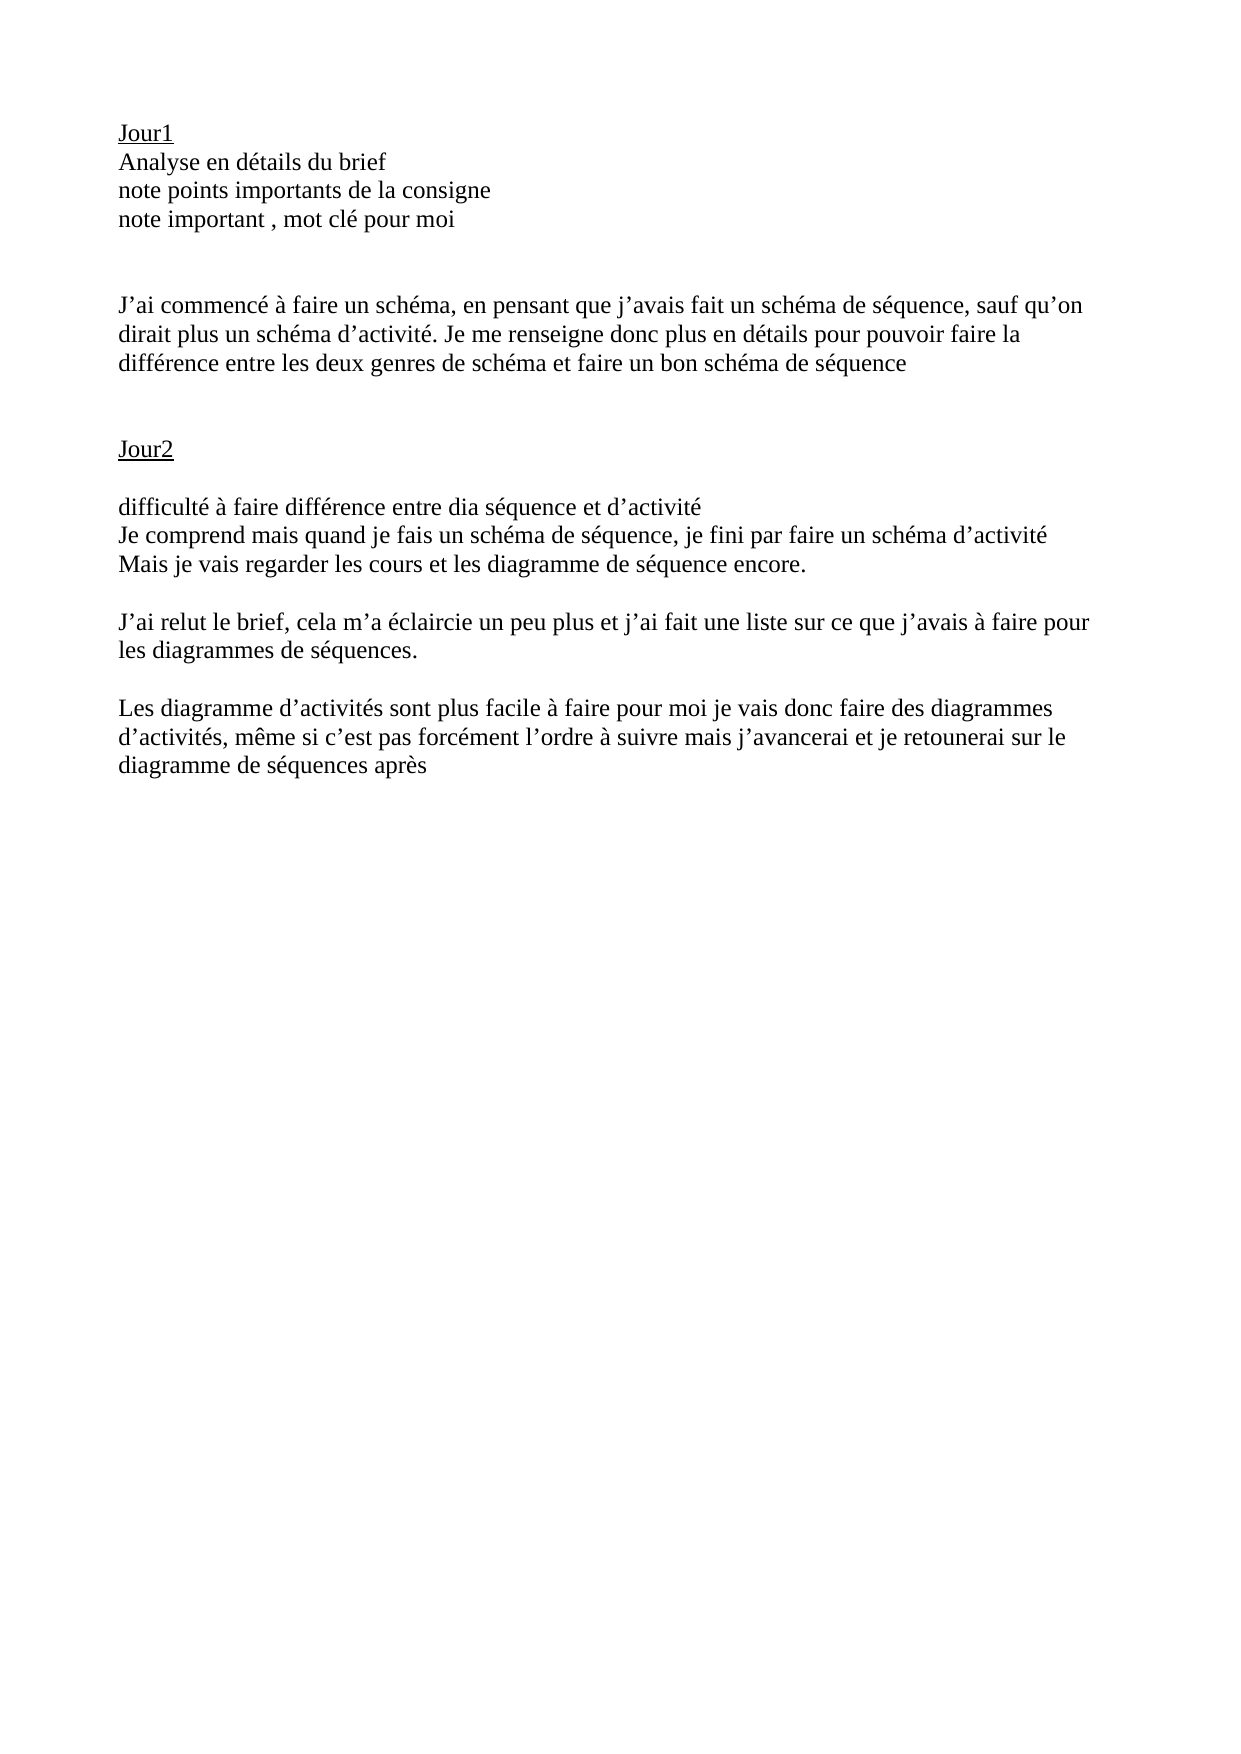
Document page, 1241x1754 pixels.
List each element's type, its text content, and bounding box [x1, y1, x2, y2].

text note points importants de la consigne [118, 176, 1122, 204]
text J’ai commencé à faire un schéma, en pensant que j’avais fait un schéma de séquence, sauf qu’on dirait plus un schéma d’activité. Je me renseigne donc plus en détails pour pouvoir faire la différence entre les deux genres de schéma et faire un bon schéma de séquence [118, 291, 1122, 377]
text Analyse en détails du brief [118, 147, 1122, 176]
text note important , mot clé pour moi [118, 204, 1122, 233]
text difficulté à faire différence entre dia séquence et d’activité [118, 492, 1122, 521]
text Mais je vais regarder les cours et les diagramme de séquence encore. [118, 549, 1122, 578]
text Les diagramme d’activités sont plus facile à faire pour moi je vais donc faire des diagrammes d’activités, même si c’est pas forcément l’ordre à suivre mais j’avancerai et je retounerai sur le diagramme de séquences après [118, 693, 1122, 779]
text Jour2 [118, 434, 1122, 463]
text Je comprend mais quand je fais un schéma de séquence, je fini par faire un schéma d’activité [118, 521, 1122, 549]
text Jour1 [118, 118, 1122, 147]
text J’ai relut le brief, cela m’a éclaircie un peu plus et j’ai fait une liste sur ce que j’avais à faire pour les diagrammes de séquences. [118, 607, 1122, 664]
